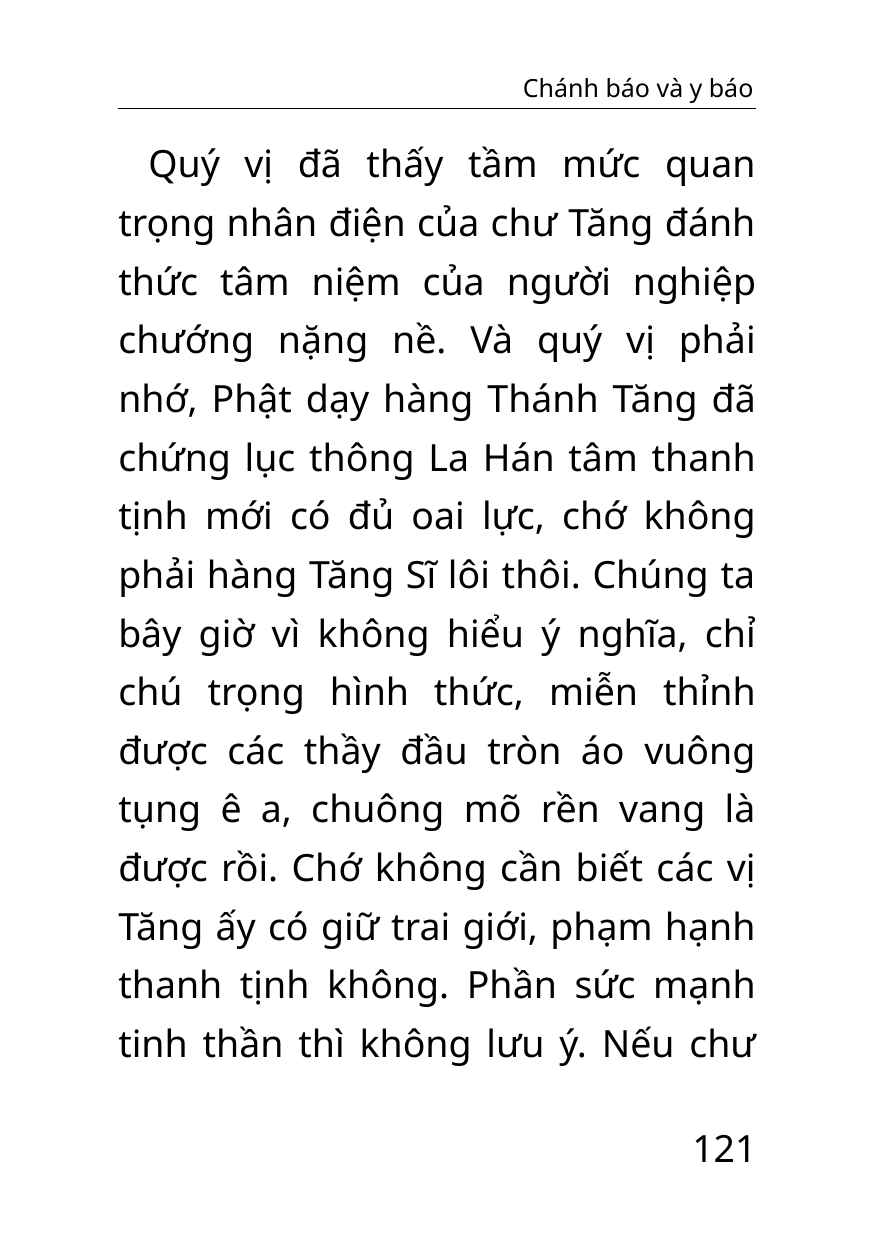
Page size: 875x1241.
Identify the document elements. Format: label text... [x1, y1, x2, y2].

text Quý vị đã thấy tầm mức quan trọng nhân điện của chư Tăng đánh thức tâm niệm của người nghiệp chướng nặng nề. Và quý vị phải nhớ, Phật dạy hàng Thánh Tăng đã chứng lục thông La Hán tâm thanh tịnh mới có đủ oai lực, chớ không phải hàng Tăng Sĩ lôi thôi. Chúng ta bây giờ vì không hiểu ý nghĩa, chỉ chú trọng hình thức, miễn thỉnh được các thầy đầu tròn áo vuông tụng ê a, chuông mõ rền vang là được rồi. Chớ không cần biết các vị Tăng ấy có giữ trai giới, phạm hạnh thanh tịnh không. Phần sức mạnh tinh thần thì không lưu ý. Nếu chư [118, 138, 756, 1068]
